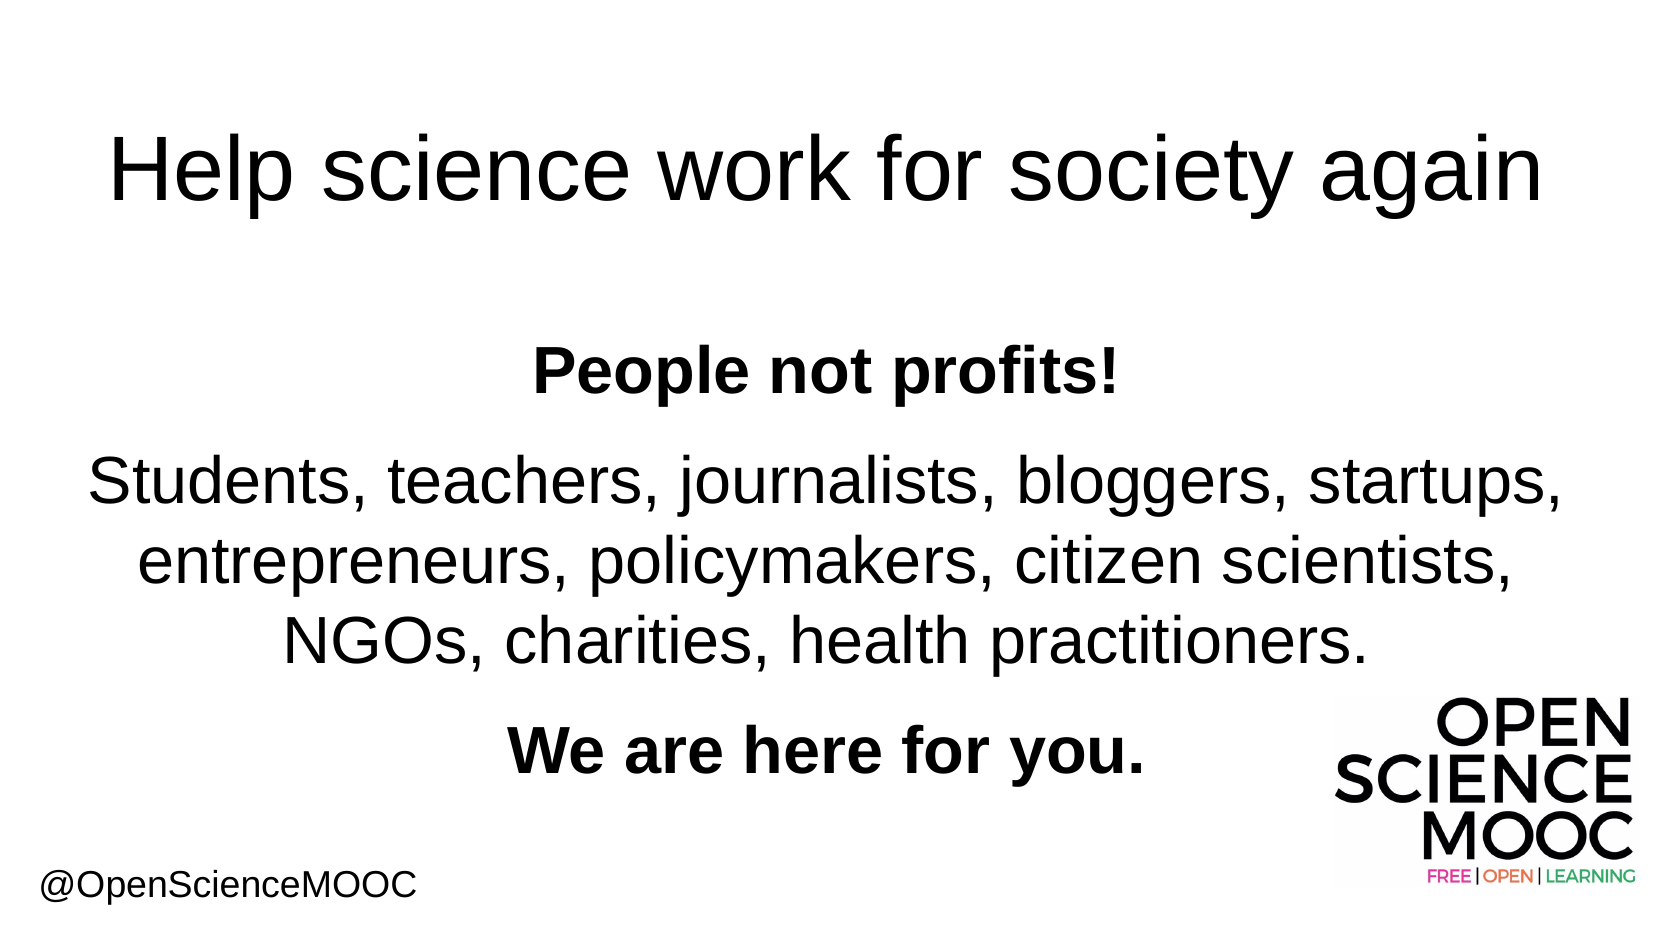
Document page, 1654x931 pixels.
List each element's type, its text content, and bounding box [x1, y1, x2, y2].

title Help science work for society again [82, 61, 1571, 217]
list People not profits! Students, teachers, journalists, bloggers, startups, entrepreneurs, policymakers, citizen scientists, NGOs, charities, health practitioners. We are here for you. [82, 217, 1571, 867]
text_box @OpenScienceMOOC [23, 852, 443, 910]
picture [1334, 696, 1639, 887]
